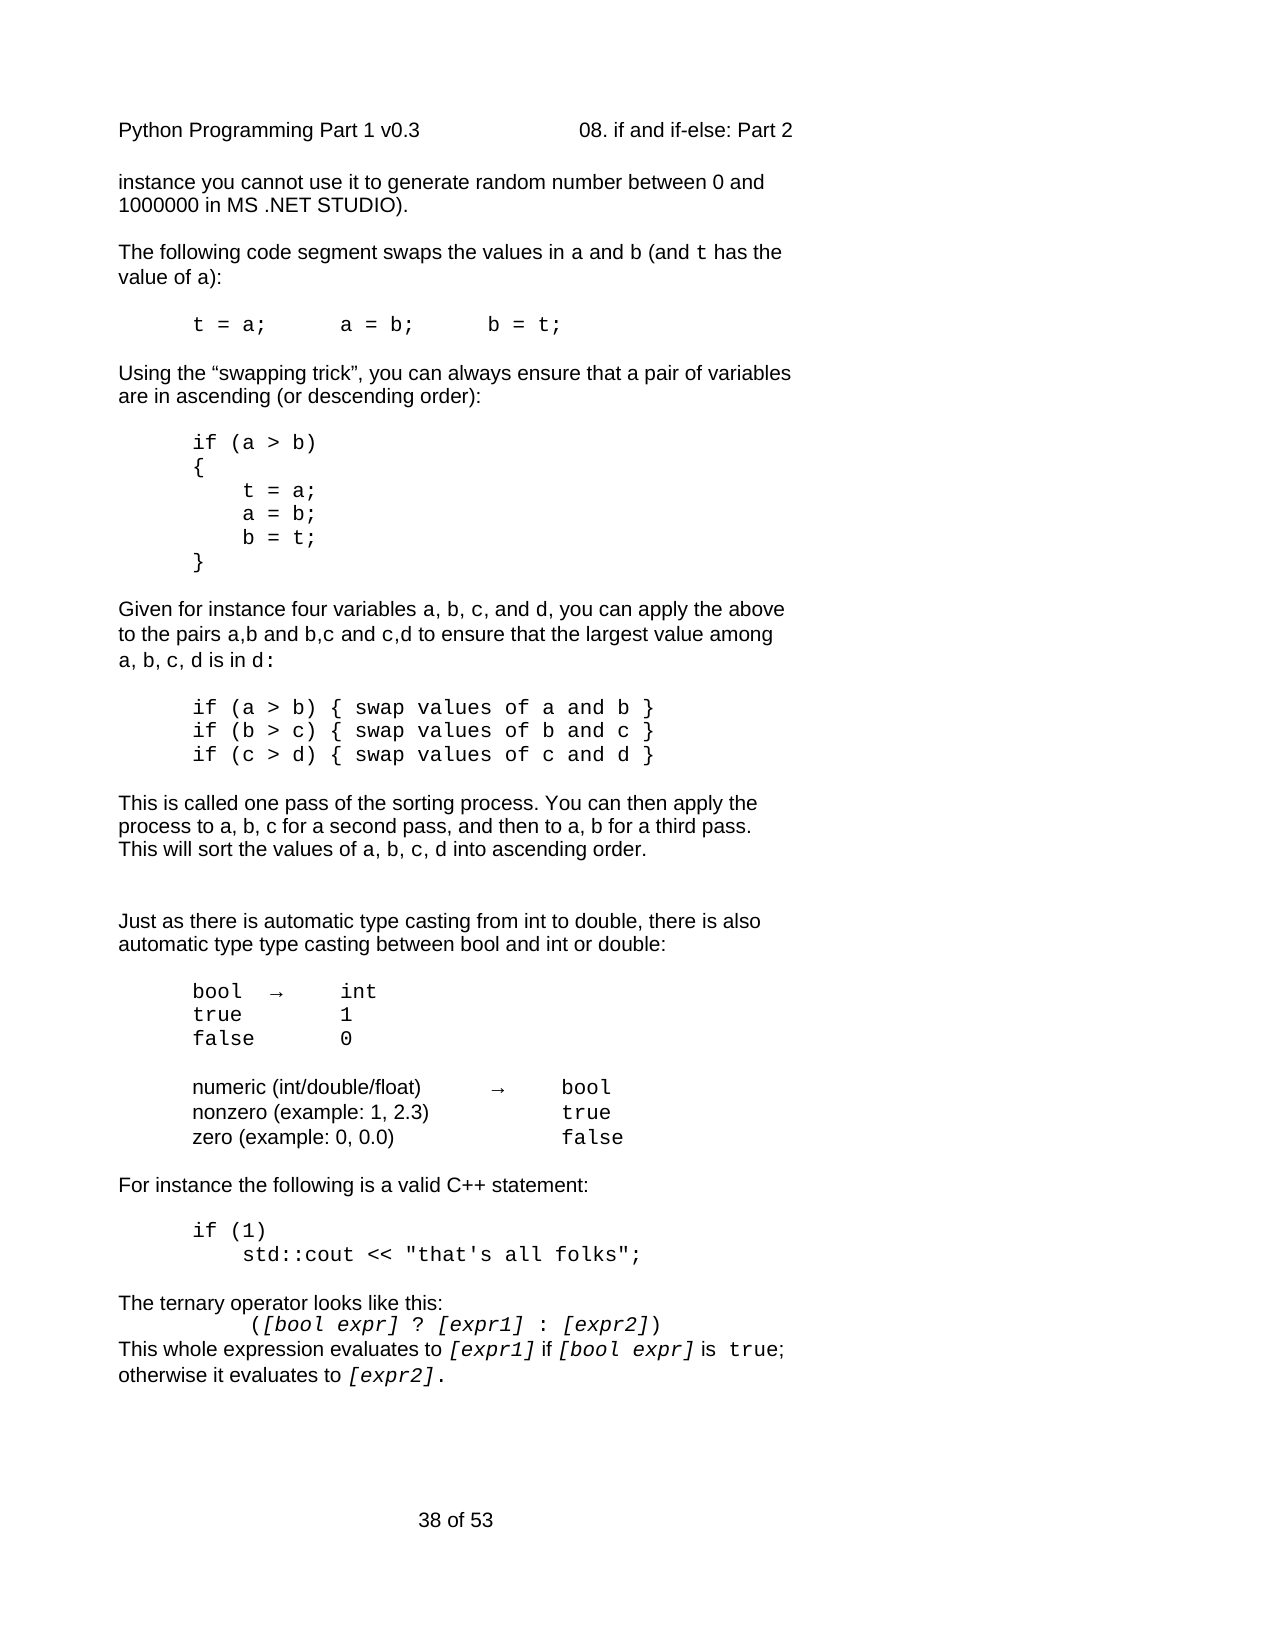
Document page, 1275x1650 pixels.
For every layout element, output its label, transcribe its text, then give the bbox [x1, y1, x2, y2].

text if (c > d) { swap values of c and d } [118, 744, 793, 768]
text Just as there is automatic type casting from int to double, there is also automatic type type casting between bool and int or double: [118, 909, 793, 956]
text std::cout << "that's all folks"; [118, 1244, 793, 1267]
text The ternary operator looks like this: [118, 1291, 793, 1314]
text The following code segment swaps the values in a and b (and t has the value of a): [118, 241, 793, 291]
text t = a; [118, 480, 793, 503]
text { [118, 456, 793, 480]
text This whole expression evaluates to [expr1] if [bool expr] is true; otherwise it evaluates to [expr2]. [118, 1338, 793, 1388]
text true 1 [118, 1004, 793, 1028]
text } [118, 551, 793, 574]
text if (1) [118, 1220, 793, 1244]
text false 0 [118, 1028, 793, 1052]
text numeric (int/double/float) → bool [118, 1075, 793, 1100]
text nonzero (example: 1, 2.3) true [118, 1100, 793, 1125]
text if (a > b) { swap values of a and b } [118, 697, 793, 721]
text instance you cannot use it to generate random number between 0 and 1000000 in MS .NET STUDIO). [118, 171, 793, 217]
text zero (example: 0, 0.0) false [118, 1125, 793, 1151]
text This is called one pass of the sorting process. You can then apply the process to a, b, c for a second pass, and then to a, b for a third pass. This will sort the values of a, b, c, d into ascending order. [118, 791, 793, 863]
text if (b > c) { swap values of b and c } [118, 721, 793, 744]
text b = t; [118, 527, 793, 551]
text t = a; a = b; b = t; [118, 314, 793, 338]
text Given for instance four variables a, b, c, and d, you can apply the above to the pairs a,b and b,c and c,d to ensure that the largest value among a, b, c, d is in d: [118, 598, 793, 673]
text if (a > b) [118, 431, 793, 456]
text a = b; [118, 503, 793, 527]
text ([bool expr] ? [expr1] : [expr2]) [118, 1314, 793, 1338]
text Using the “swapping trick”, you can always ensure that a pair of variables are in ascending (or descending order): [118, 361, 793, 408]
text For instance the following is a valid C++ statement: [118, 1174, 793, 1197]
text bool → int [118, 979, 793, 1004]
